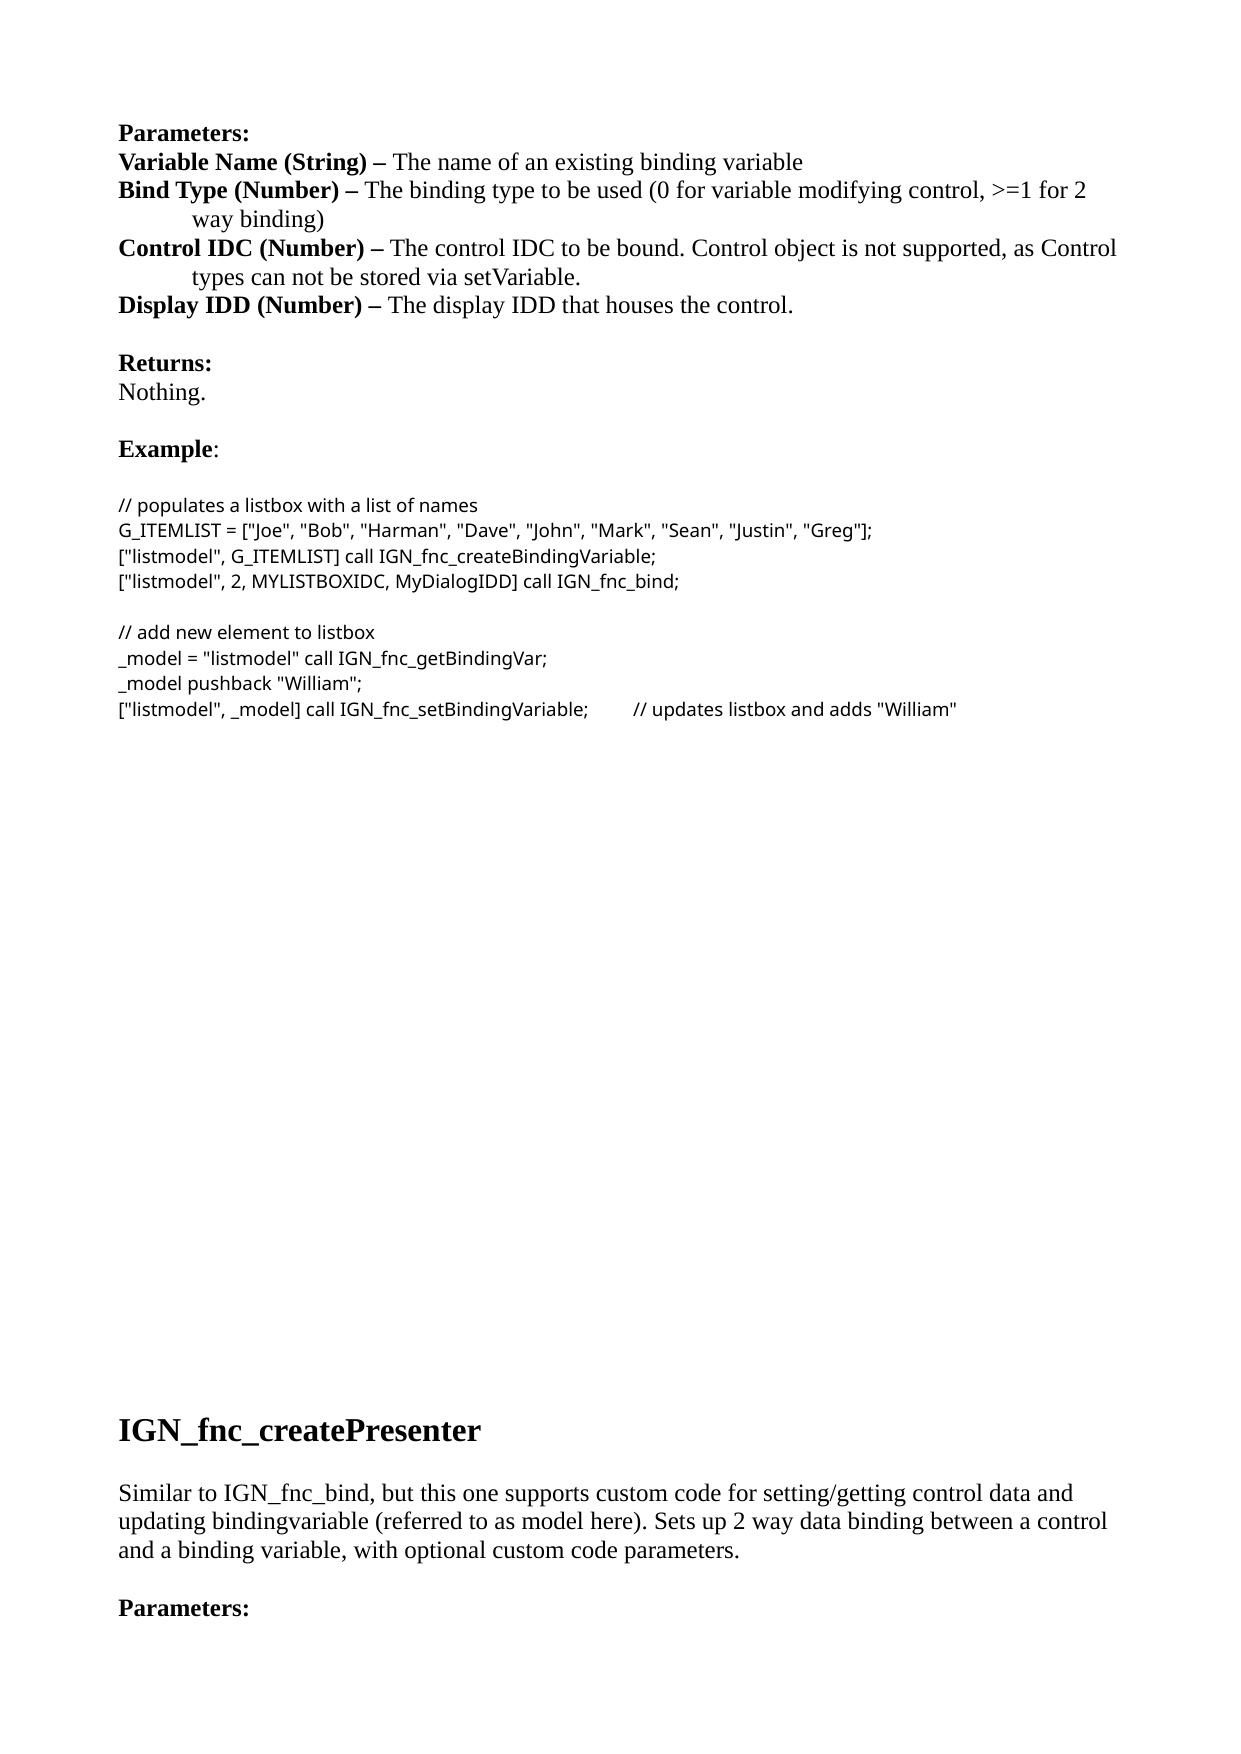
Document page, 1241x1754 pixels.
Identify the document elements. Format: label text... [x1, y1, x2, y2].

text Nothing. [118, 377, 1122, 406]
text Similar to IGN_fnc_bind, but this one supports custom code for setting/getting control data and updating bindingvariable (referred to as model here). Sets up 2 way data binding between a control and a binding variable, with optional custom code parameters. [118, 1478, 1122, 1564]
text ["listmodel", G_ITEMLIST] call IGN_fnc_createBindingVariable; [118, 543, 1122, 568]
text _model = "listmodel" call IGN_fnc_getBindingVar; [118, 645, 1122, 671]
text Parameters: [118, 1593, 1122, 1621]
text Display IDD (Number) – The display IDD that houses the control. [118, 291, 1122, 319]
text // add new element to listbox [118, 619, 1122, 645]
text Returns: [118, 348, 1122, 377]
text ["listmodel", _model] call IGN_fnc_setBindingVariable; // updates listbox and adds "William" [118, 696, 1122, 722]
text G_ITEMLIST = ["Joe", "Bob", "Harman", "Dave", "John", "Mark", "Sean", "Justin", "Greg"]; [118, 517, 1122, 543]
text Control IDC (Number) – The control IDC to be bound. Control object is not supported, as Control types can not be stored via setVariable. [118, 233, 1122, 291]
text // populates a listbox with a list of names [118, 492, 1122, 517]
text _model pushback "William"; [118, 671, 1122, 696]
text Example: [118, 434, 1122, 463]
text Bind Type (Number) – The binding type to be used (0 for variable modifying control, >=1 for 2 way binding) [118, 176, 1122, 233]
text Variable Name (String) – The name of an existing binding variable [118, 147, 1122, 176]
text IGN_fnc_createPresenter [118, 1411, 1122, 1449]
text Parameters: [118, 118, 1122, 147]
text ["listmodel", 2, MYLISTBOXIDC, MyDialogIDD] call IGN_fnc_bind; [118, 568, 1122, 594]
